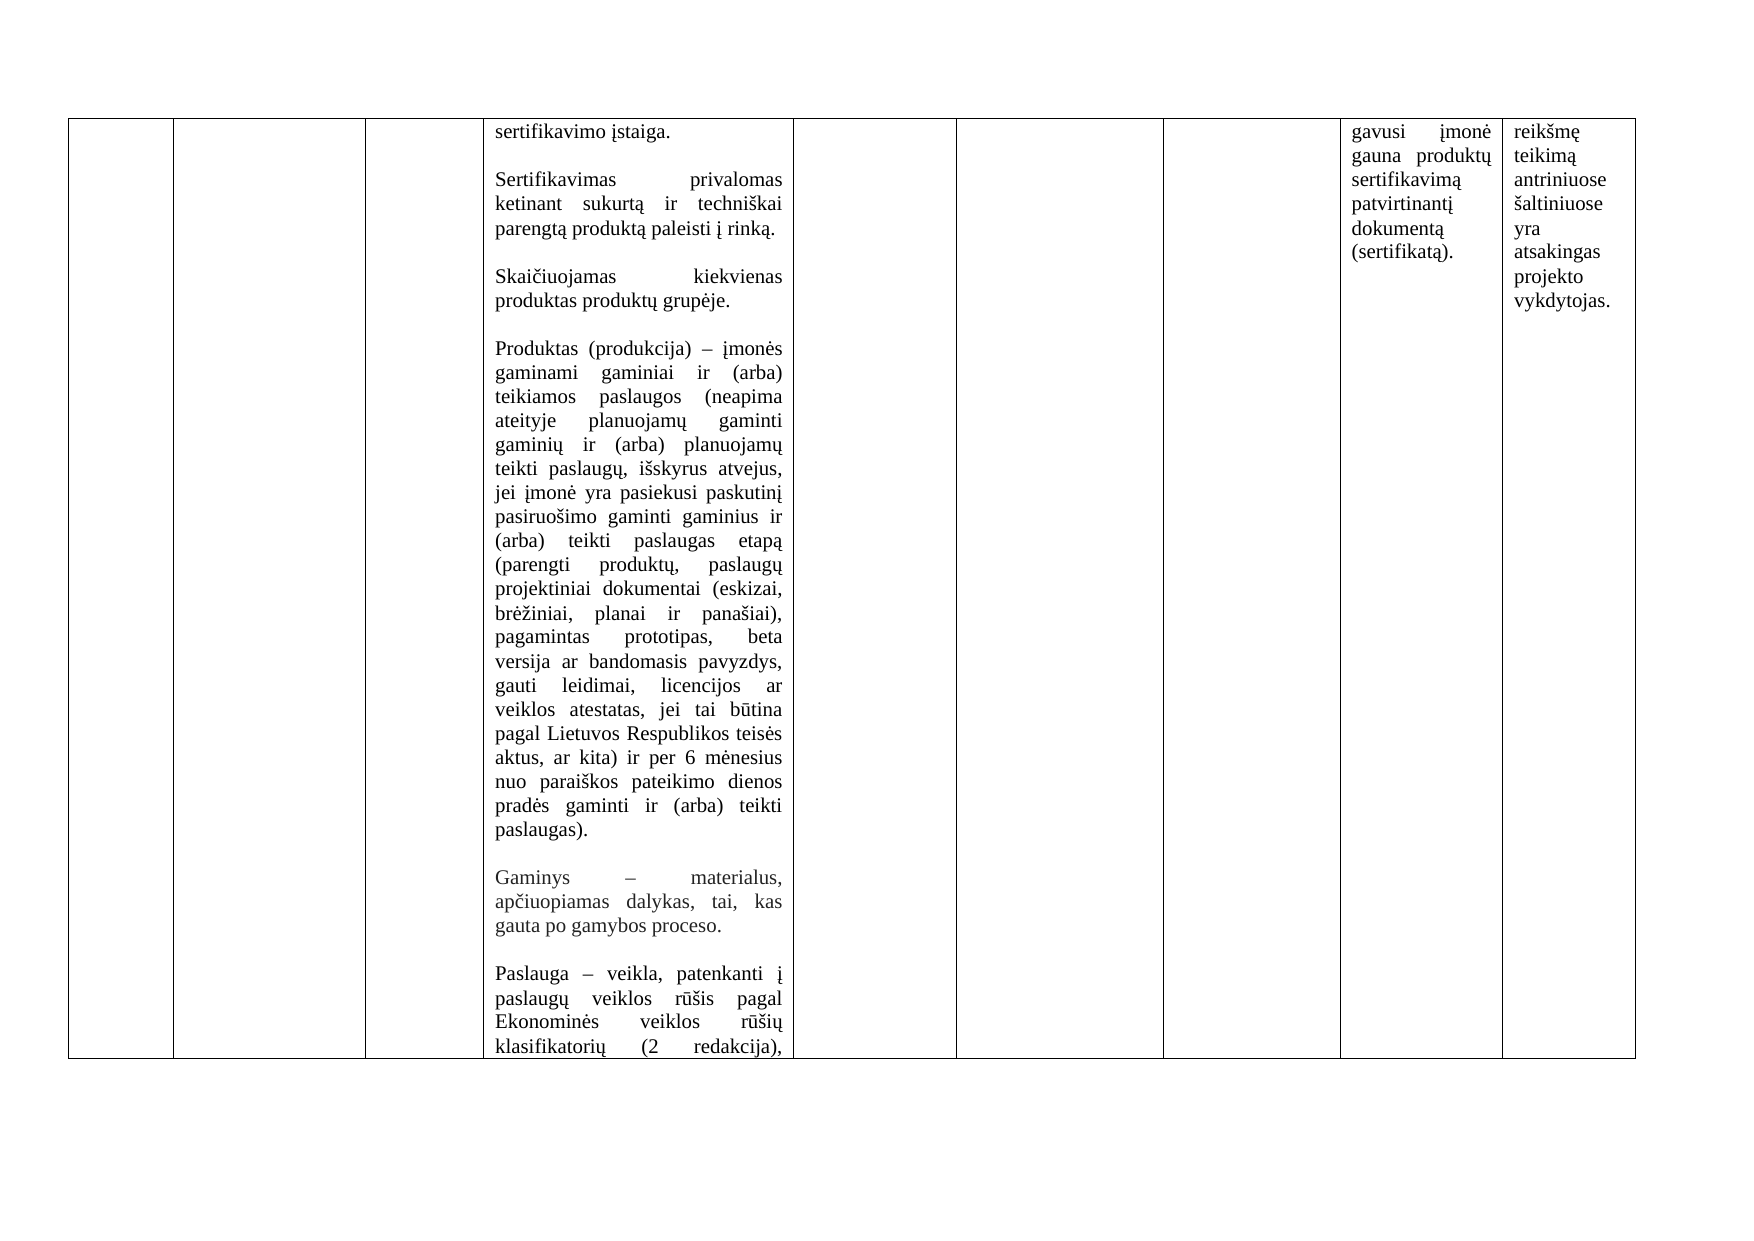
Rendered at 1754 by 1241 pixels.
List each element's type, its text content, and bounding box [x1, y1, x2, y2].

table_cell gavusi įmonė gauna produktų sertifikavimą patvirtinantį dokumentą (sertifikatą). [1341, 119, 1502, 1058]
table_cell sertifikavimo įstaiga. Sertifikavimas privalomas ketinant sukurtą ir techniškai parengtą produktą paleisti į rinką. Skaičiuojamas kiekvienas produktas produktų grupėje. Produktas (produkcija) – įmonės gaminami gaminiai ir (arba) teikiamos paslaugos (neapima ateityje planuojamų gaminti gaminių ir (arba) planuojamų teikti paslaugų, išskyrus atvejus, jei įmonė yra pasiekusi paskutinį pasiruošimo gaminti gaminius ir (arba) teikti paslaugas etapą (parengti produktų, paslaugų projektiniai dokumentai (eskizai, brėžiniai, planai ir panašiai), pagamintas prototipas, beta versija ar bandomasis pavyzdys, gauti leidimai, licencijos ar veiklos atestatas, jei tai būtina pagal Lietuvos Respublikos teisės aktus, ar kita) ir per 6 mėnesius nuo paraiškos pateikimo dienos pradės gaminti ir (arba) teikti paslaugas). Gaminys – materialus, apčiuopiamas dalykas, tai, kas gauta po gamybos proceso. Paslauga – veikla, patenkanti į paslaugų veiklos rūšis pagal Ekonominės veiklos rūšių klasifikatorių (2 redakcija), [484, 119, 793, 1058]
table_cell [1164, 119, 1340, 1058]
table_cell [957, 119, 1163, 1058]
table_cell [794, 119, 956, 1058]
table_cell reikšmę teikimą antriniuose šaltiniuose yra atsakingas projekto vykdytojas. [1503, 119, 1635, 1058]
table_cell [366, 119, 483, 1058]
table_cell [174, 119, 365, 1058]
table_cell [69, 119, 173, 1058]
